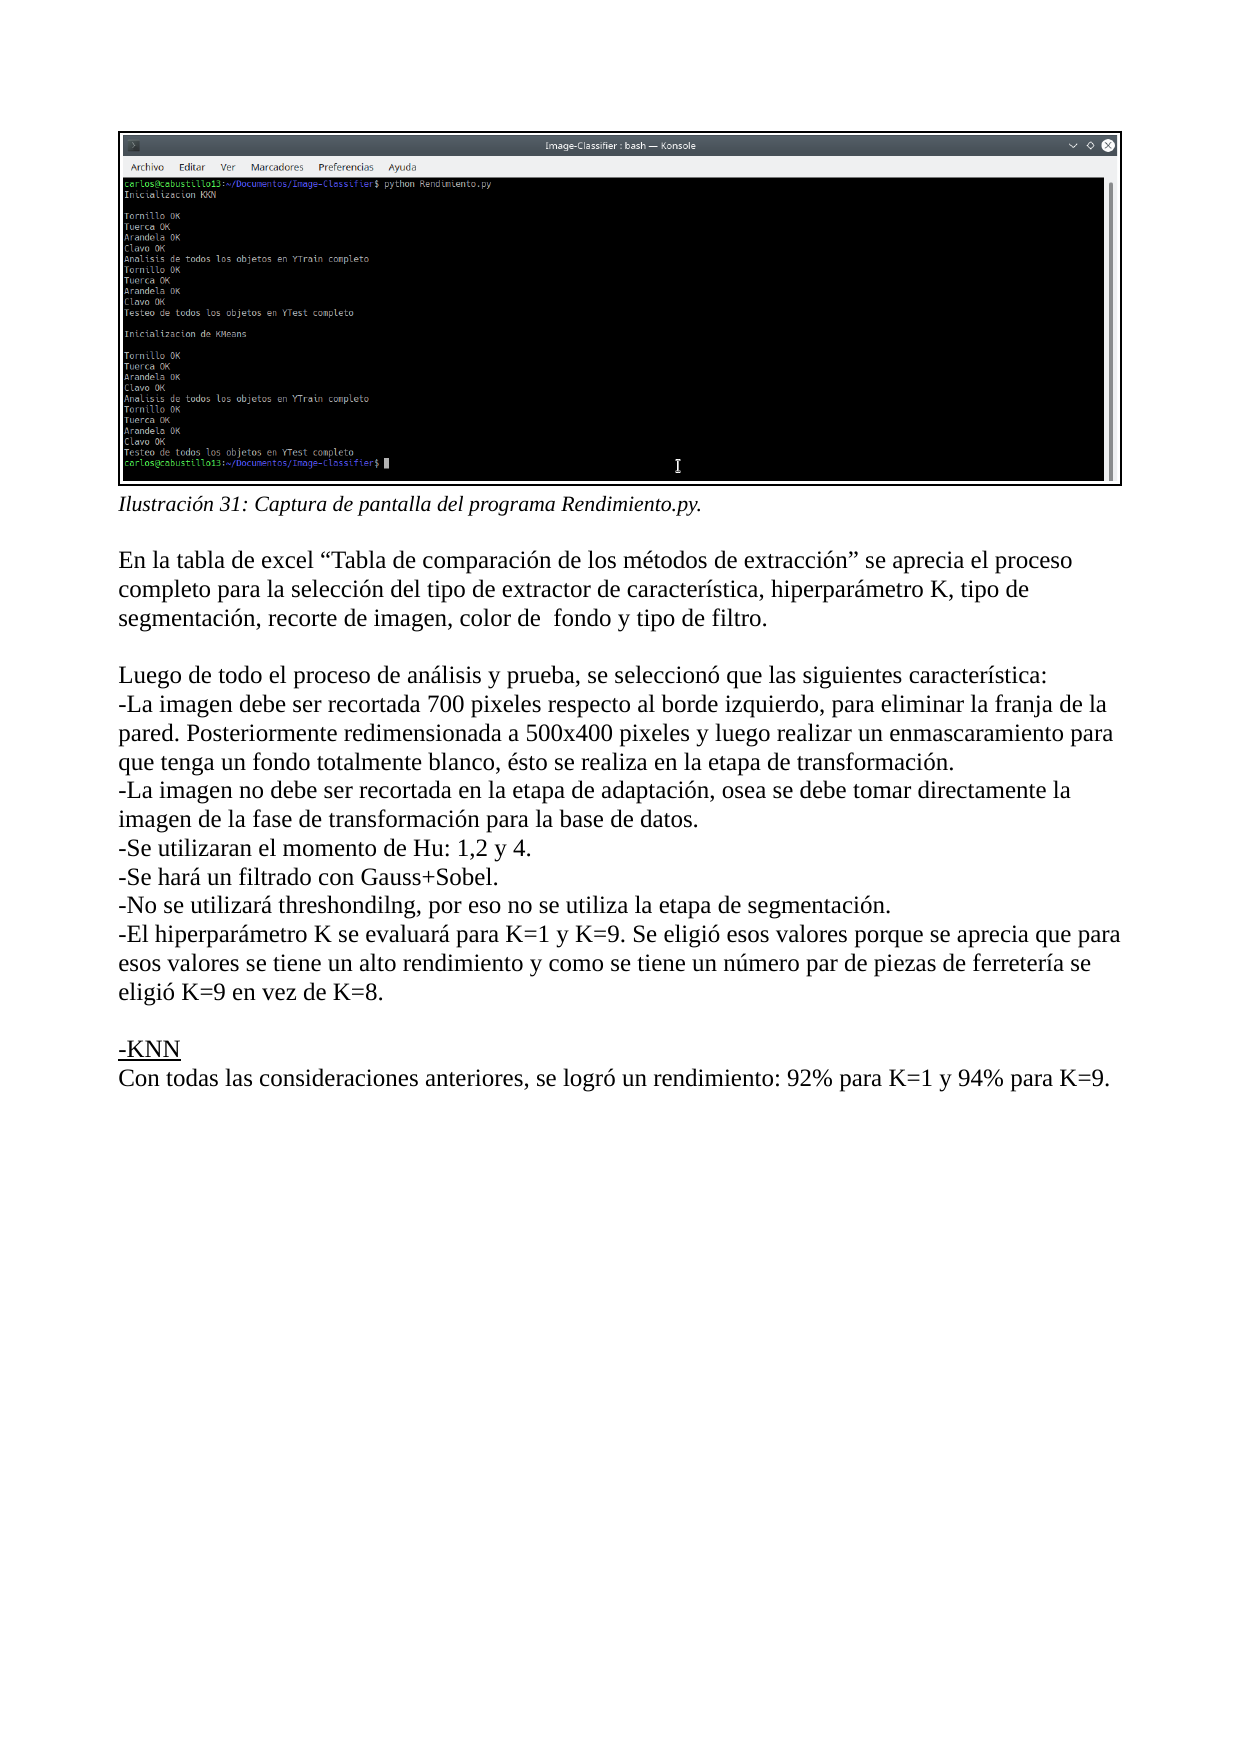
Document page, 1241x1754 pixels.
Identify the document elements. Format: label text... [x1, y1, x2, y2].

text Ilustración 31: Captura de pantalla del programa Rendimiento.py. [118, 486, 1122, 517]
text [120, 133, 1120, 484]
picture [123, 135, 1118, 481]
text -Se hará un filtrado con Gauss+Sobel. [118, 862, 1122, 890]
text -La imagen no debe ser recortada en la etapa de adaptación, osea se debe tomar directamente la imagen de la fase de transformación para la base de datos. [118, 775, 1122, 833]
text -La imagen debe ser recortada 700 pixeles respecto al borde izquierdo, para eliminar la franja de la pared. Posteriormente redimensionada a 500x400 pixeles y luego realizar un enmascaramiento para que tenga un fondo totalmente blanco, ésto se realiza en la etapa de transformación. [118, 689, 1122, 775]
text -KNN [118, 1034, 1122, 1063]
text -No se utilizará threshondilng, por eso no se utiliza la etapa de segmentación. [118, 890, 1122, 919]
text En la tabla de excel “Tabla de comparación de los métodos de extracción” se aprecia el proceso completo para la selección del tipo de extractor de característica, hiperparámetro K, tipo de segmentación, recorte de imagen, color de fondo y tipo de filtro. [118, 545, 1122, 632]
text -El hiperparámetro K se evaluará para K=1 y K=9. Se eligió esos valores porque se aprecia que para esos valores se tiene un alto rendimiento y como se tiene un número par de piezas de ferretería se eligió K=9 en vez de K=8. [118, 919, 1122, 1005]
text Con todas las consideraciones anteriores, se logró un rendimiento: 92% para K=1 y 94% para K=9. [118, 1063, 1122, 1092]
text -Se utilizaran el momento de Hu: 1,2 y 4. [118, 833, 1122, 862]
text Luego de todo el proceso de análisis y prueba, se seleccionó que las siguientes característica: [118, 660, 1122, 689]
